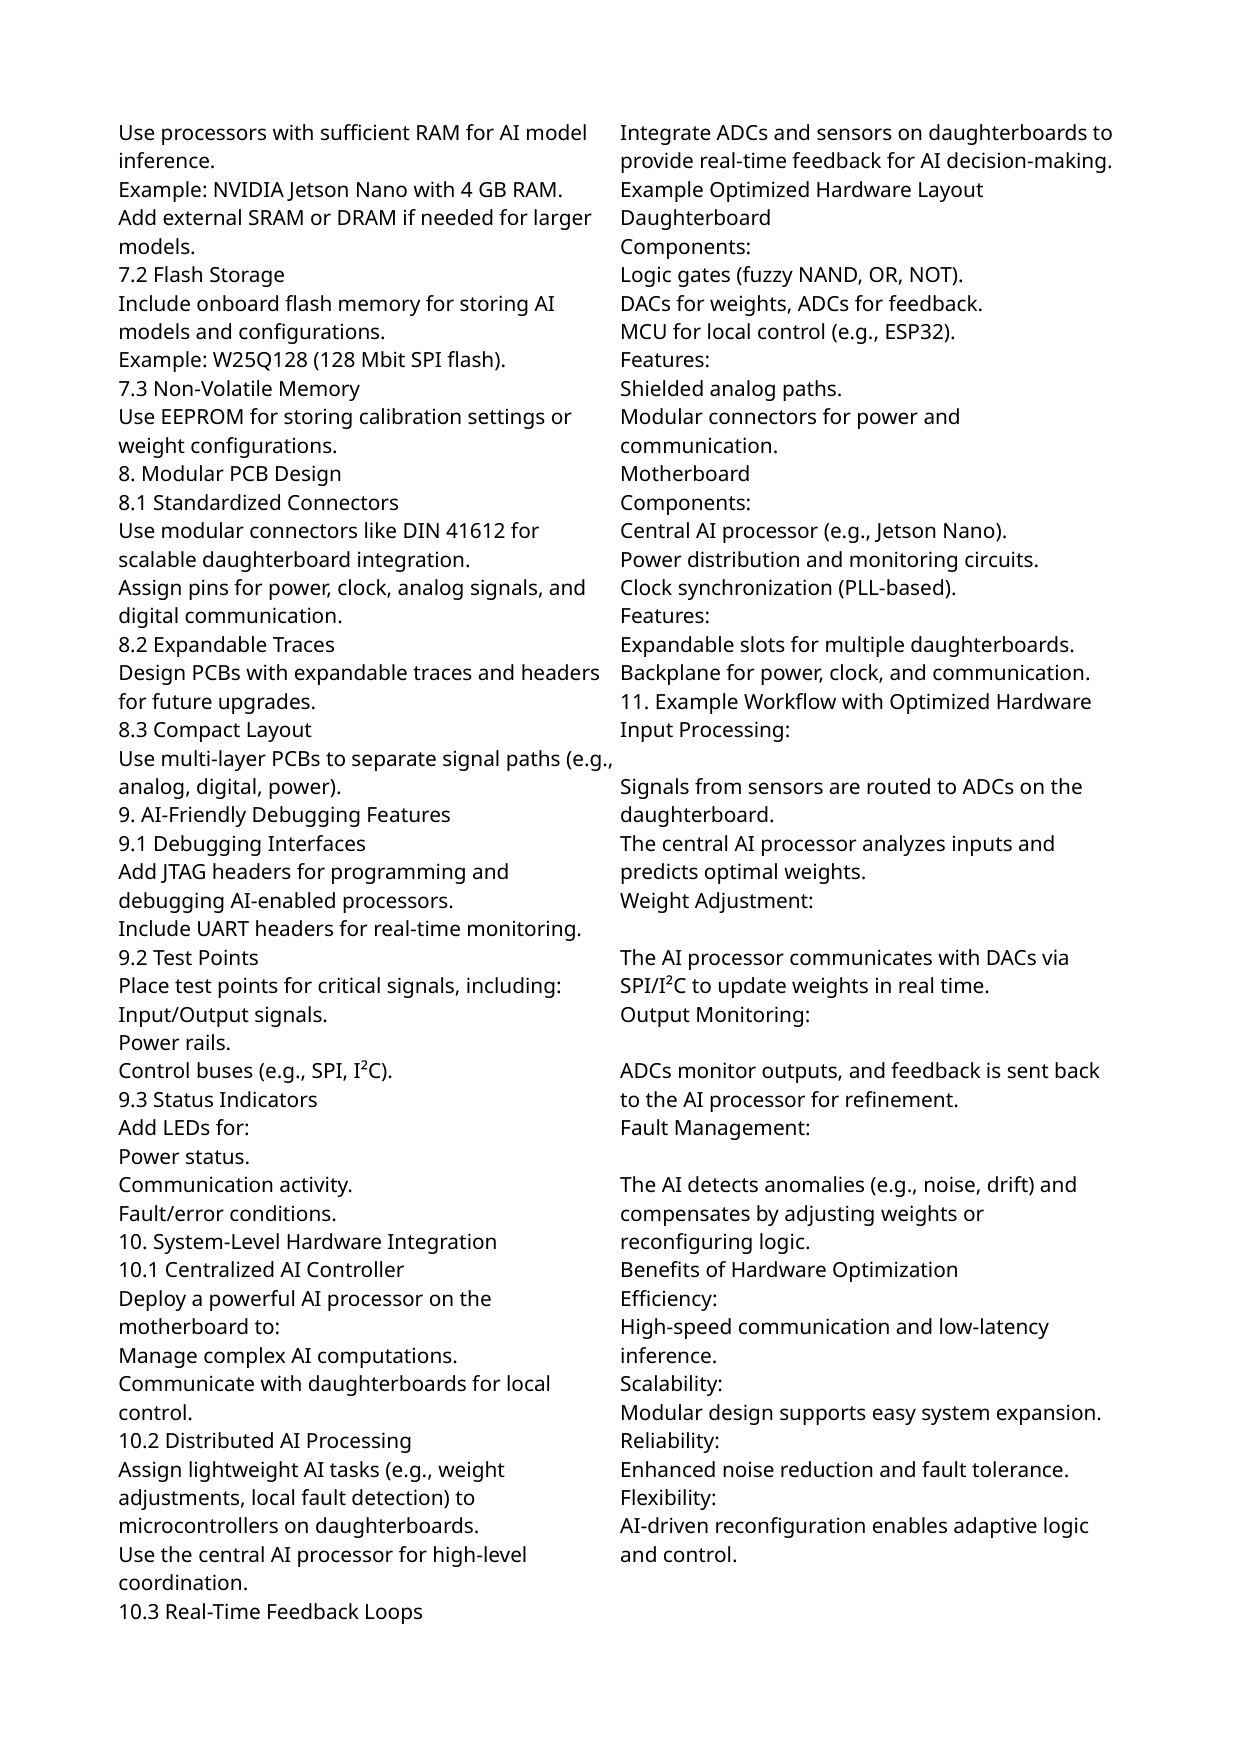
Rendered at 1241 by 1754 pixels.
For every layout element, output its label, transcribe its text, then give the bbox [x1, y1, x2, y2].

text DACs for weights, ADCs for feedback. [620, 289, 1122, 317]
text Flexibility: [620, 1483, 1122, 1512]
text Deploy a powerful AI processor on the motherboard to: [118, 1284, 620, 1341]
text The AI processor communicates with DACs via SPI/I²C to update weights in real time. [620, 943, 1122, 1000]
text Fault/error conditions. [118, 1199, 620, 1227]
text Use multi-layer PCBs to separate signal paths (e.g., analog, digital, power). [118, 744, 620, 801]
text The central AI processor analyzes inputs and predicts optimal weights. [620, 829, 1122, 886]
text Output Monitoring: [620, 1000, 1122, 1028]
text Modular design supports easy system expansion. [620, 1398, 1122, 1426]
text Enhanced noise reduction and fault tolerance. [620, 1455, 1122, 1483]
text 10.1 Centralized AI Controller [118, 1256, 620, 1284]
text Example Optimized Hardware Layout [620, 175, 1122, 203]
text 10.2 Distributed AI Processing [118, 1426, 620, 1455]
text Use processors with sufficient RAM for AI model inference. [118, 118, 620, 175]
text The AI detects anomalies (e.g., noise, drift) and compensates by adjusting weights or reconfiguring logic. [620, 1170, 1122, 1256]
text 7.3 Non-Volatile Memory [118, 374, 620, 402]
text Signals from sensors are routed to ADCs on the daughterboard. [620, 772, 1122, 829]
text AI-driven reconfiguration enables adaptive logic and control. [620, 1512, 1122, 1568]
text 8.2 Expandable Traces [118, 630, 620, 658]
text Include UART headers for real-time monitoring. [118, 914, 620, 943]
text Manage complex AI computations. [118, 1341, 620, 1369]
text 7.2 Flash Storage [118, 260, 620, 289]
text Design PCBs with expandable traces and headers for future upgrades. [118, 658, 620, 715]
text Example: W25Q128 (128 Mbit SPI flash). [118, 346, 620, 374]
text 11. Example Workflow with Optimized Hardware [620, 687, 1122, 715]
text Clock synchronization (PLL-based). [620, 573, 1122, 602]
text Power distribution and monitoring circuits. [620, 545, 1122, 573]
text Reliability: [620, 1426, 1122, 1455]
text Example: NVIDIA Jetson Nano with 4 GB RAM. [118, 175, 620, 203]
text Add LEDs for: [118, 1113, 620, 1142]
text Motherboard [620, 459, 1122, 488]
text Expandable slots for multiple daughterboards. [620, 630, 1122, 658]
text 10. System-Level Hardware Integration [118, 1227, 620, 1256]
text Integrate ADCs and sensors on daughterboards to provide real-time feedback for AI decision-making. [620, 118, 1122, 175]
text Use EEPROM for storing calibration settings or weight configurations. [118, 402, 620, 459]
text Scalability: [620, 1369, 1122, 1398]
text Efficiency: [620, 1284, 1122, 1312]
text Benefits of Hardware Optimization [620, 1256, 1122, 1284]
text Input Processing: [620, 715, 1122, 744]
text Place test points for critical signals, including: [118, 971, 620, 1000]
text Features: [620, 602, 1122, 630]
text Power rails. [118, 1028, 620, 1057]
text Control buses (e.g., SPI, I²C). [118, 1057, 620, 1085]
text Communicate with daughterboards for local control. [118, 1369, 620, 1426]
text Daughterboard [620, 203, 1122, 232]
text Logic gates (fuzzy NAND, OR, NOT). [620, 260, 1122, 289]
text Weight Adjustment: [620, 886, 1122, 914]
text Shielded analog paths. [620, 374, 1122, 402]
text Modular connectors for power and communication. [620, 402, 1122, 459]
text Fault Management: [620, 1113, 1122, 1142]
text ADCs monitor outputs, and feedback is sent back to the AI processor for refinement. [620, 1057, 1122, 1113]
text Communication activity. [118, 1170, 620, 1199]
text Components: [620, 488, 1122, 516]
text Use modular connectors like DIN 41612 for scalable daughterboard integration. [118, 516, 620, 573]
text 8. Modular PCB Design [118, 459, 620, 488]
text Use the central AI processor for high-level coordination. [118, 1540, 620, 1597]
text MCU for local control (e.g., ESP32). [620, 317, 1122, 346]
text Components: [620, 232, 1122, 260]
text Include onboard flash memory for storing AI models and configurations. [118, 289, 620, 346]
text Central AI processor (e.g., Jetson Nano). [620, 516, 1122, 545]
text Features: [620, 346, 1122, 374]
text Assign lightweight AI tasks (e.g., weight adjustments, local fault detection) to microcontrollers on daughterboards. [118, 1455, 620, 1540]
text 8.3 Compact Layout [118, 715, 620, 744]
text 9.1 Debugging Interfaces [118, 829, 620, 857]
text Add external SRAM or DRAM if needed for larger models. [118, 203, 620, 260]
text 9. AI-Friendly Debugging Features [118, 801, 620, 829]
text 9.3 Status Indicators [118, 1085, 620, 1113]
text 10.3 Real-Time Feedback Loops [118, 1597, 620, 1625]
text High-speed communication and low-latency inference. [620, 1312, 1122, 1369]
text 9.2 Test Points [118, 943, 620, 971]
text Input/Output signals. [118, 1000, 620, 1028]
text Assign pins for power, clock, analog signals, and digital communication. [118, 573, 620, 630]
text Power status. [118, 1142, 620, 1170]
text 8.1 Standardized Connectors [118, 488, 620, 516]
text Add JTAG headers for programming and debugging AI-enabled processors. [118, 857, 620, 914]
text Backplane for power, clock, and communication. [620, 658, 1122, 687]
